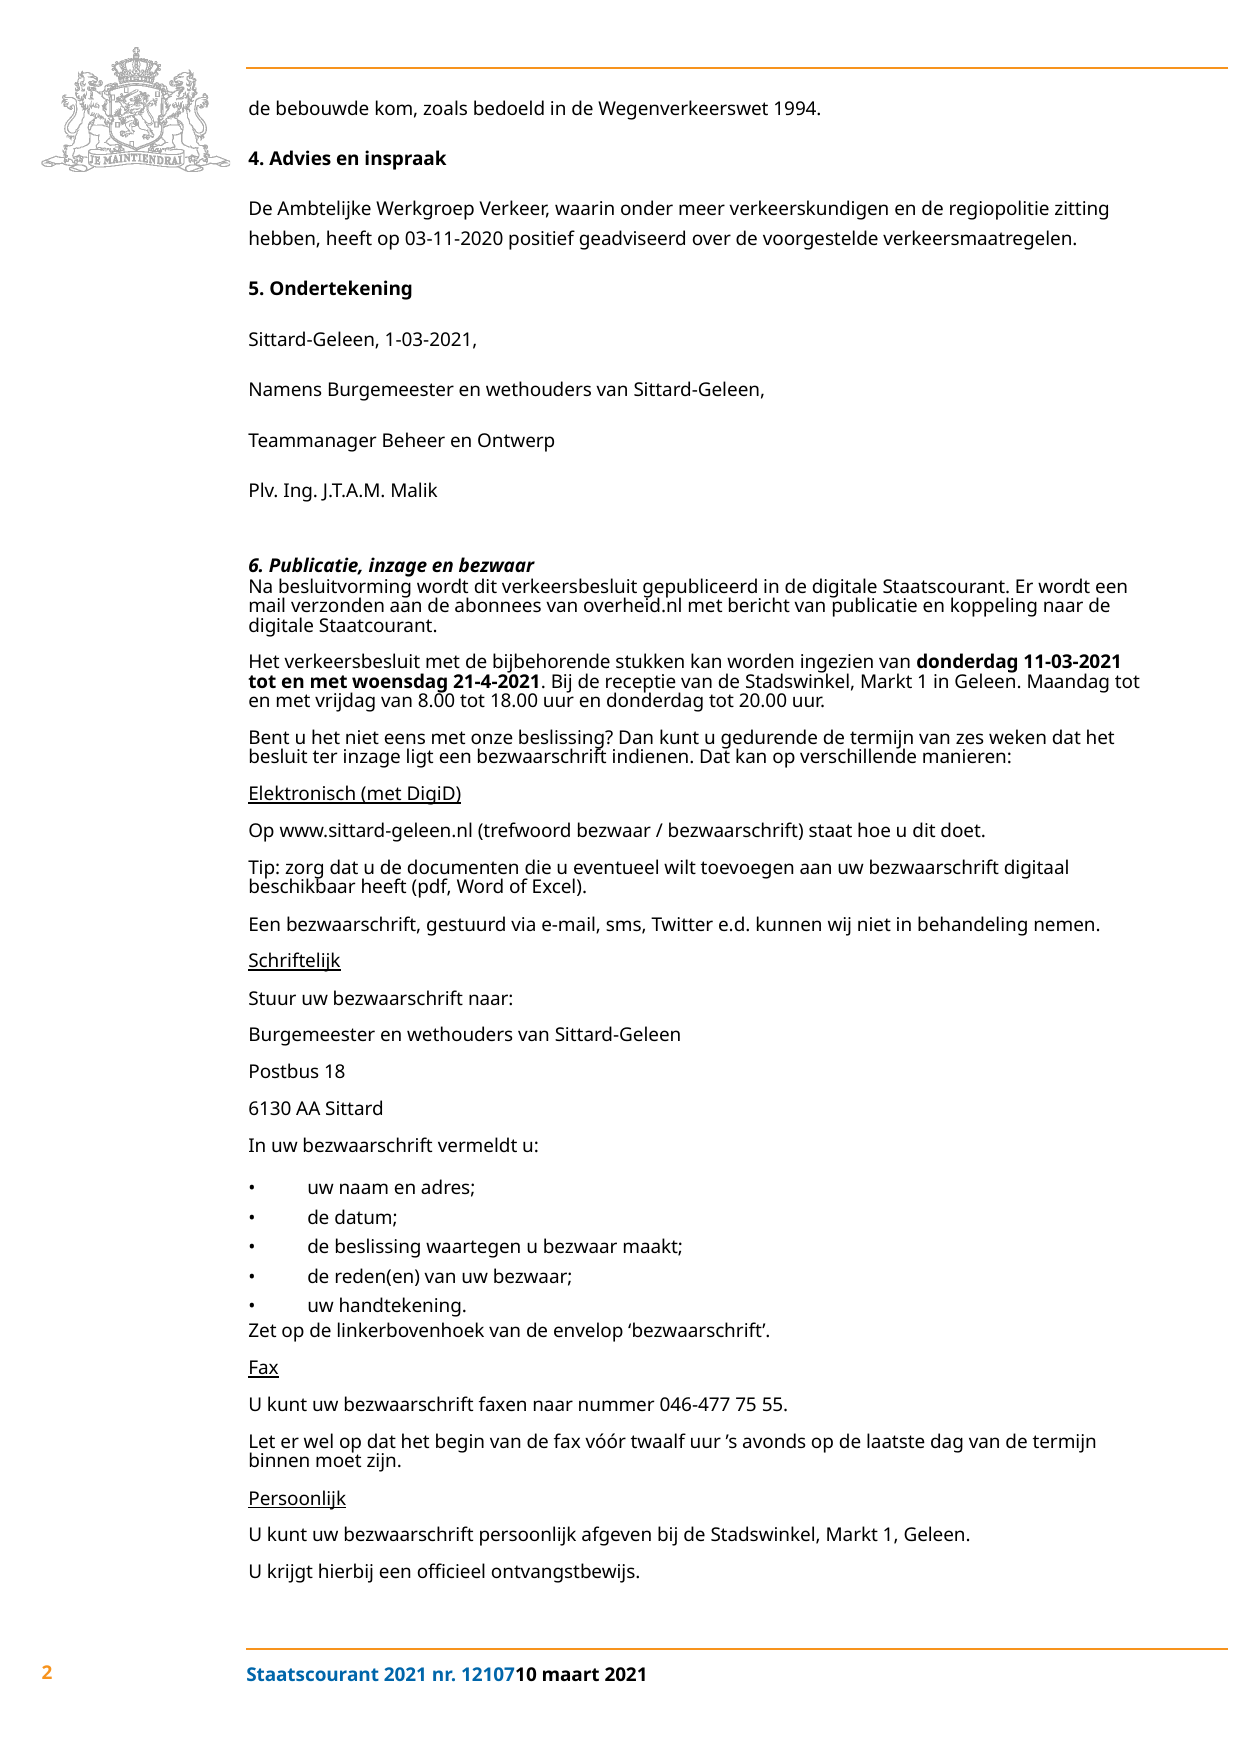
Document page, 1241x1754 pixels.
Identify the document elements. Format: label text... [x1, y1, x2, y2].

text Stuur uw bezwaarschrift naar: [248, 989, 1152, 1009]
text U kunt uw bezwaarschrift persoonlijk afgeven bij de Stadswinkel, Markt 1, Geleen. [248, 1526, 1152, 1546]
text de bebouwde kom, zoals bedoeld in de Wegenverkeerswet 1994. [248, 95, 1152, 121]
text Op www.sittard-geleen.nl (trefwoord bezwaar / bezwaarschrift) staat hoe u dit doet. [248, 822, 1152, 842]
text In uw bezwaarschrift vermeldt u: [248, 1137, 1152, 1157]
text 5. Ondertekening [248, 276, 1152, 301]
text Burgemeester en wethouders van Sittard-Geleen [248, 1026, 1152, 1046]
list uw naam en adres; [248, 1174, 1152, 1200]
text Plv. Ing. J.T.A.M. Malik [248, 477, 1152, 503]
text Fax [248, 1359, 1152, 1378]
text De Ambtelijke Werkgroep Verkeer, waarin onder meer verkeerskundigen en de regiopolitie zitting hebben, heeft op 03-11-2020 positief geadviseerd over de voorgestelde verkeersmaatregelen. [248, 196, 1152, 251]
text Teammanager Beheer en Ontwerp [248, 427, 1152, 453]
text Schriftelijk [248, 952, 1152, 972]
list de beslissing waartegen u bezwaar maakt; [248, 1233, 1152, 1259]
text U krijgt hierbij een officieel ontvangstbewijs. [248, 1563, 1152, 1583]
list de datum; [248, 1204, 1152, 1230]
text Bent u het niet eens met onze beslissing? Dan kunt u gedurende de termijn van zes weken dat het besluit ter inzage ligt een bezwaarschrift indienen. Dat kan op verschillende manieren: [248, 729, 1152, 768]
list uw handtekening. [248, 1293, 1152, 1318]
text Tip: zorg dat u de documenten die u eventueel wilt toevoegen aan uw bezwaarschrift digitaal beschikbaar heeft (pdf, Word of Excel). [248, 859, 1152, 898]
text Namens Burgemeester en wethouders van Sittard-Geleen, [248, 376, 1152, 402]
text Postbus 18 [248, 1063, 1152, 1083]
text U kunt uw bezwaarschrift faxen naar nummer 046-477 75 55. [248, 1396, 1152, 1416]
text Na besluitvorming wordt dit verkeersbesluit gepubliceerd in de digitale Staatscourant. Er wordt een mail verzonden aan de abonnees van overheid.nl met bericht van publicatie en koppeling naar de digitale Staatcourant. [248, 578, 1152, 636]
text Let er wel op dat het begin van de fax vóór twaalf uur ’s avonds op de laatste dag van de termijn binnen moet zijn. [248, 1433, 1152, 1472]
text Elektronisch (met DigiD) [248, 785, 1152, 804]
list de reden(en) van uw bezwaar; [248, 1263, 1152, 1289]
text 6130 AA Sittard [248, 1100, 1152, 1120]
picture [41, 47, 231, 172]
text Het verkeersbesluit met de bijbehorende stukken kan worden ingezien van donderdag 11-03-2021 tot en met woensdag 21-4-2021. Bij de receptie van de Stadswinkel, Markt 1 in Geleen. Maandag tot en met vrijdag van 8.00 tot 18.00 uur en donderdag tot 20.00 uur. [248, 653, 1152, 711]
text 4. Advies en inspraak [248, 145, 1152, 171]
text Een bezwaarschrift, gestuurd via e-mail, sms, Twitter e.d. kunnen wij niet in behandeling nemen. [248, 916, 1152, 935]
text Zet op de linkerbovenhoek van de envelop ‘bezwaarschrift’. [248, 1322, 1152, 1342]
text 6. Publicatie, inzage en bezwaar [248, 552, 1152, 578]
text Sittard-Geleen, 1-03-2021, [248, 326, 1152, 352]
text Persoonlijk [248, 1489, 1152, 1509]
